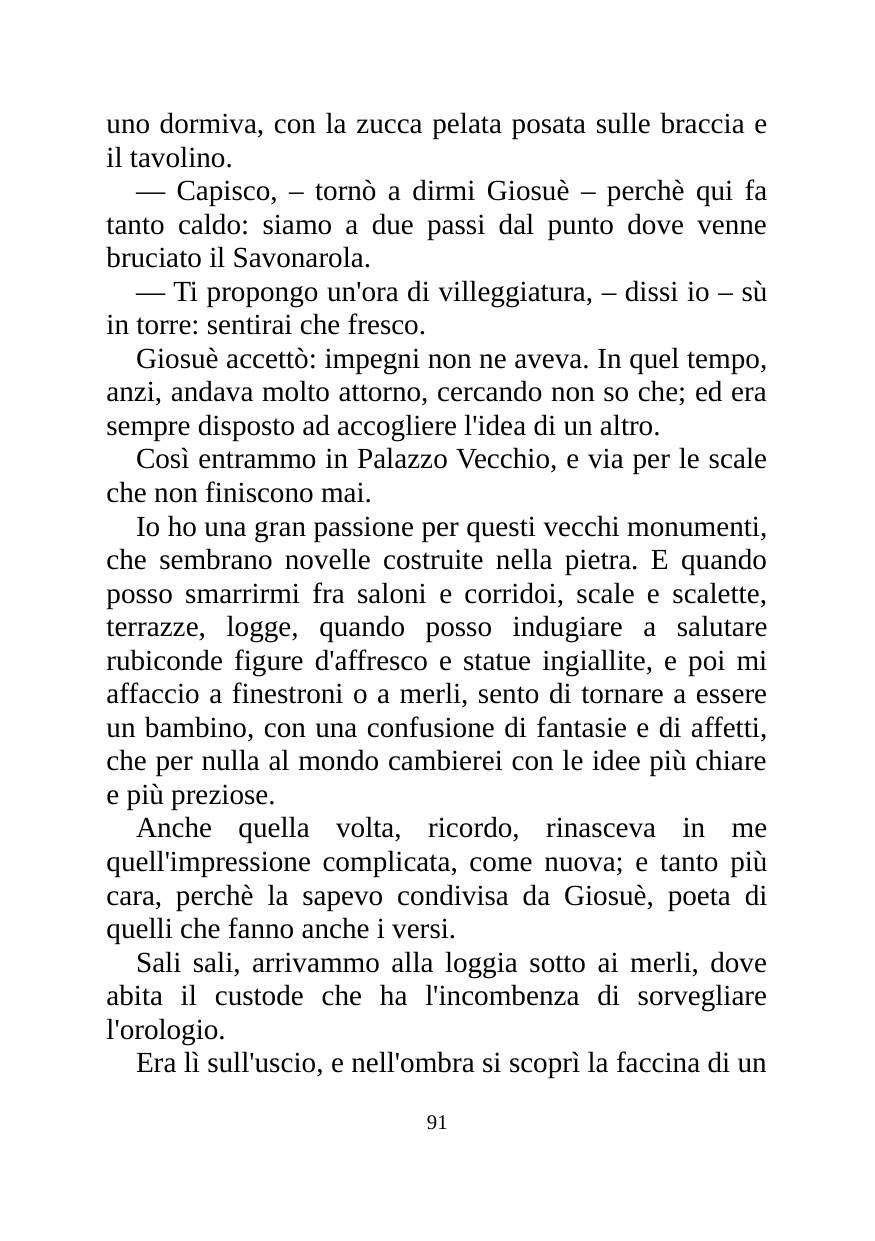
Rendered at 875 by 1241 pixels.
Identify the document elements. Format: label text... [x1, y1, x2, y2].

text Io ho una gran passione per questi vecchi monumenti, che sembrano novelle costruite nella pietra. E quando posso smarrirmi fra saloni e corridoi, scale e scalette, terrazze, logge, quando posso indugiare a salutare rubiconde figure d'affresco e statue ingiallite, e poi mi affaccio a finestroni o a merli, sento di tornare a essere un bambino, con una confusione di fantasie e di affetti, che per nulla al mondo cambierei con le idee più chiare e più preziose. [106, 509, 768, 811]
text Giosuè accettò: impegni non ne aveva. In quel tempo, anzi, andava molto attorno, cercando non so che; ed era sempre disposto ad accogliere l'idea di un altro. [106, 341, 768, 442]
text — Ti propongo un'ora di villeggiatura, – dissi io – sù in torre: sentirai che fresco. [106, 274, 768, 341]
text uno dormiva, con la zucca pelata posata sulle braccia e il tavolino. [106, 106, 768, 173]
text Anche quella volta, ricordo, rinasceva in me quell'impressione complicata, come nuova; e tanto più cara, perchè la sapevo condivisa da Giosuè, poeta di quelli che fanno anche i versi. [106, 811, 768, 945]
text — Capisco, – tornò a dirmi Giosuè – perchè qui fa tanto caldo: siamo a due passi dal punto dove venne bruciato il Savonarola. [106, 173, 768, 274]
text Era lì sull'uscio, e nell'ombra si scoprì la faccina di un [106, 1045, 768, 1079]
text Così entrammo in Palazzo Vecchio, e via per le scale che non finiscono mai. [106, 442, 768, 509]
text Sali sali, arrivammo alla loggia sotto ai merli, dove abita il custode che ha l'incombenza di sorvegliare l'orologio. [106, 945, 768, 1045]
